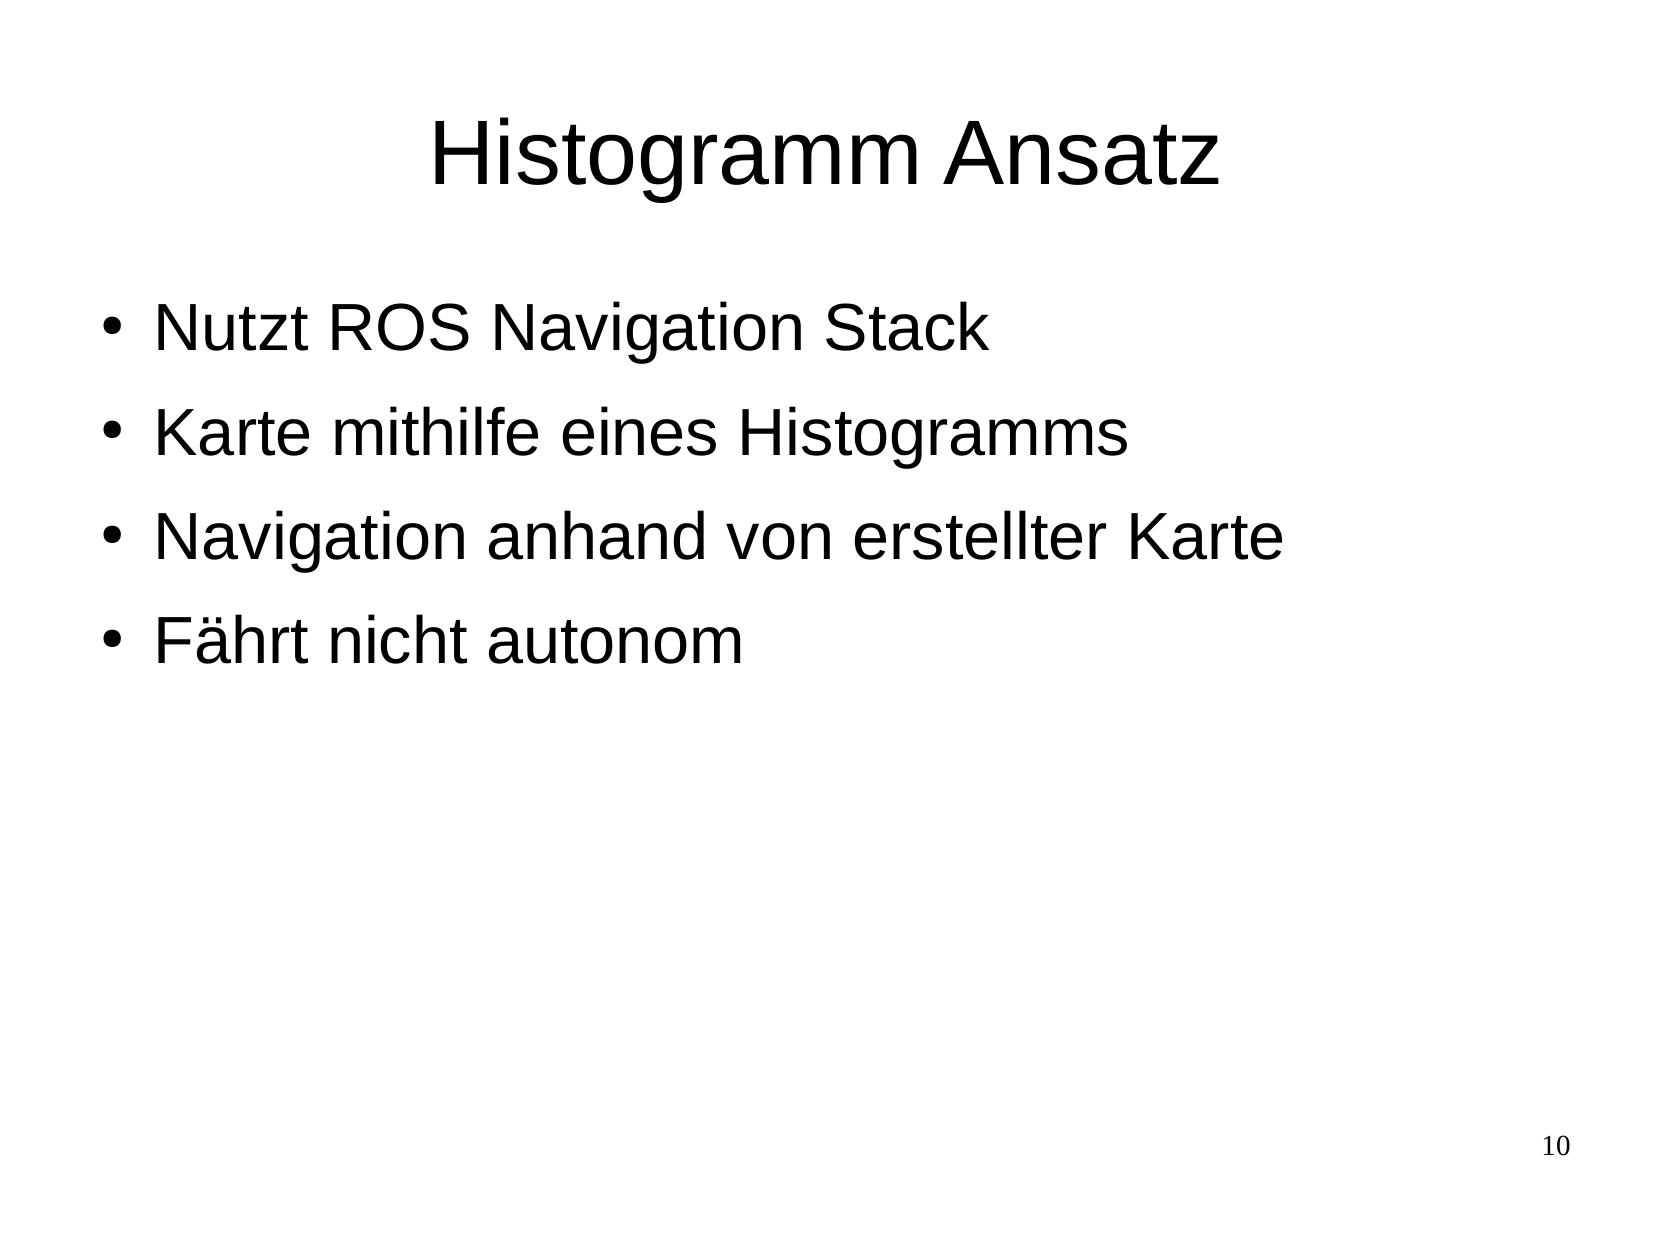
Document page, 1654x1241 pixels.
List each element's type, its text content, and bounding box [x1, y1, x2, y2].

title Histogramm Ansatz [82, 49, 1571, 257]
list Nutzt ROS Navigation Stack Karte mithilfe eines Histogramms Navigation anhand von erstellter Karte Fährt nicht autonom [82, 290, 1538, 1010]
